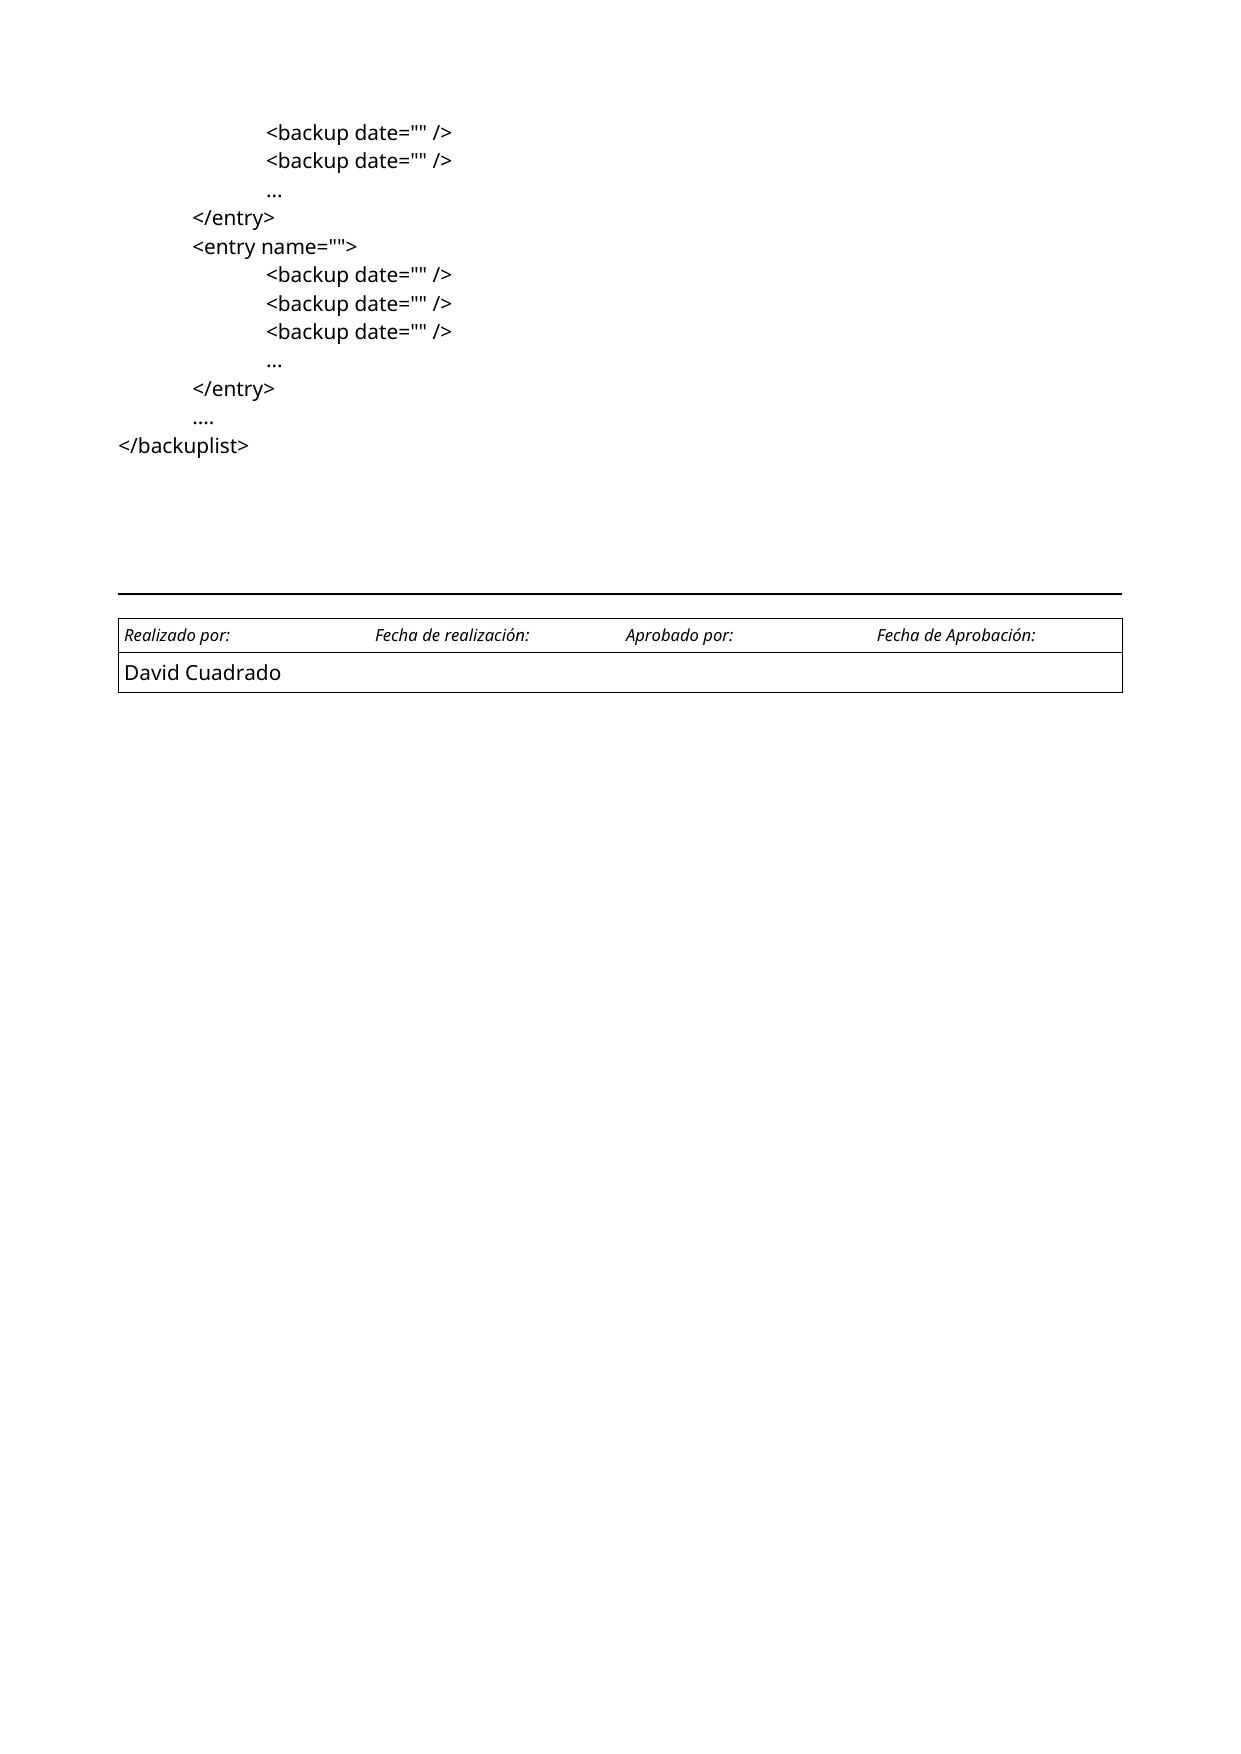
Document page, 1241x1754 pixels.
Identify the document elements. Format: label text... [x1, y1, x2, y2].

text </entry> [118, 203, 1122, 232]
text <backup date="" /> [118, 317, 1122, 346]
text <backup date="" /> [118, 147, 1122, 175]
text <backup date="" /> [118, 118, 1122, 147]
text <entry name=""> [118, 232, 1122, 260]
text </entry> [118, 374, 1122, 402]
text </backuplist> [118, 431, 1122, 459]
table_cell David Cuadrado [119, 653, 369, 692]
text .... [118, 402, 1122, 431]
table_header Realizado por: [119, 619, 369, 652]
table_header Fecha de Aprobación: [871, 619, 1122, 652]
table_cell [620, 653, 871, 692]
table_header Fecha de realización: [369, 619, 620, 652]
table_cell [871, 653, 1122, 692]
text <backup date="" /> [118, 260, 1122, 289]
table_cell [369, 653, 620, 692]
text <backup date="" /> [118, 289, 1122, 317]
text ... [118, 175, 1122, 203]
text ... [118, 346, 1122, 374]
table_header Aprobado por: [620, 619, 871, 652]
